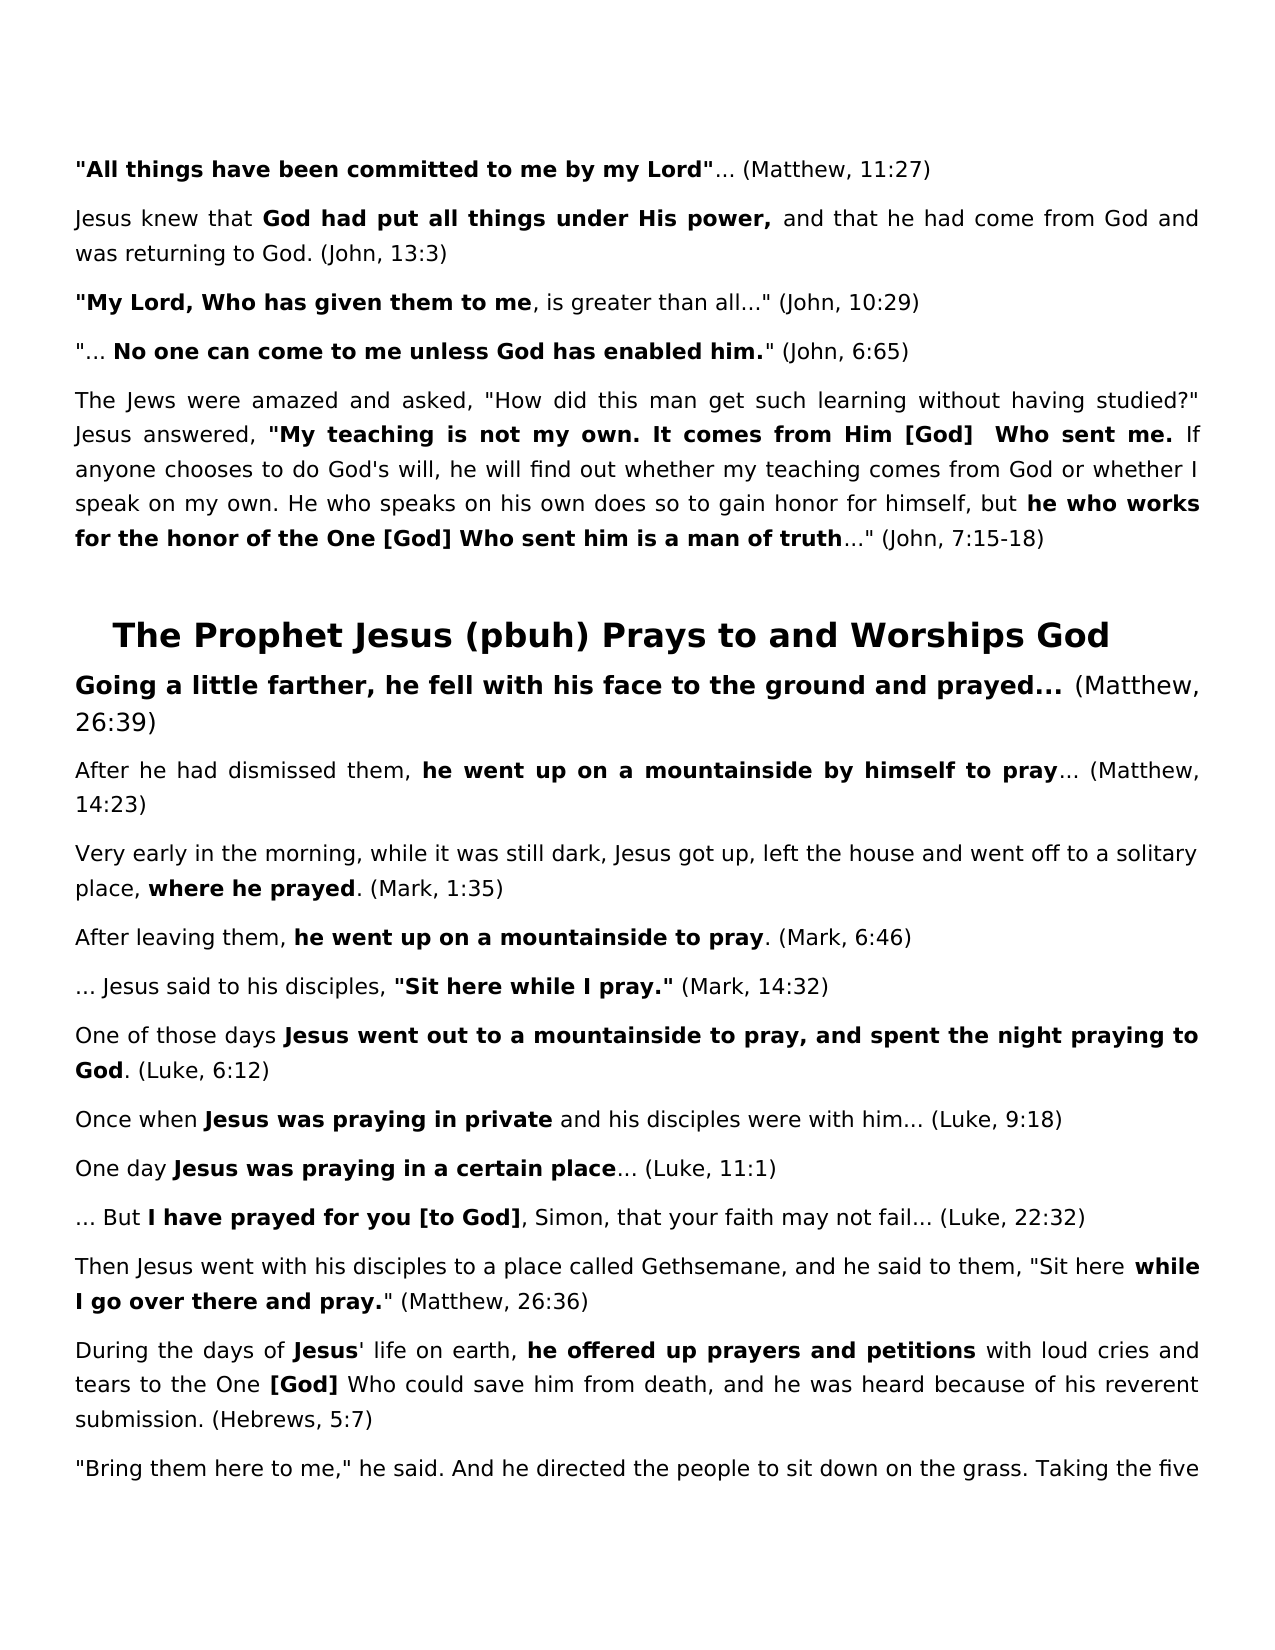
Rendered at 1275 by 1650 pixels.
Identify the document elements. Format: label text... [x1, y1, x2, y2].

text After he had dismissed them, he went up on a mountainside by himself to pray... (Matthew, 14:23) [75, 751, 1200, 819]
text One day Jesus was praying in a certain place... (Luke, 11:1) [75, 1149, 1200, 1183]
text "Bring them here to me," he said. And he directed the people to sit down on the grass. Taking the five [75, 1449, 1200, 1483]
text ... Jesus said to his disciples, "Sit here while I pray." (Mark, 14:32) [75, 967, 1200, 1001]
text Once when Jesus was praying in private and his disciples were with him... (Luke, 9:18) [75, 1100, 1200, 1134]
text Going a little farther, he fell with his face to the ground and prayed... (Matthew, 26:39) [75, 664, 1200, 739]
text "All things have been committed to me by my Lord"... (Matthew, 11:27) [75, 150, 1200, 184]
text The Jews were amazed and asked, "How did this man get such learning without having studied?" Jesus answered, "My teaching is not my own. It comes from Him [God] Who sent me. If anyone chooses to do God's will, he will find out whether my teaching comes from God or whether I speak on my own. He who speaks on his own does so to gain honor for himself, but he who works for the honor of the One [God] Who sent him is a man of truth..." (John, 7:15-18) [75, 381, 1200, 553]
text During the days of Jesus' life on earth, he offered up prayers and petitions with loud cries and tears to the One [God] Who could save him from death, and he was heard because of his reverent submission. (Hebrews, 5:7) [75, 1331, 1200, 1434]
text ... But I have prayed for you [to God], Simon, that your faith may not fail... (Luke, 22:32) [75, 1198, 1200, 1232]
subtitle The Prophet Jesus (pbuh) Prays to and Worships God [112, 617, 1200, 656]
text One of those days Jesus went out to a mountainside to pray, and spent the night praying to God. (Luke, 6:12) [75, 1016, 1200, 1085]
text Then Jesus went with his disciples to a place called Gethsemane, and he said to them, "Sit here while I go over there and pray." (Matthew, 26:36) [75, 1247, 1200, 1316]
text After leaving them, he went up on a mountainside to pray. (Mark, 6:46) [75, 918, 1200, 952]
text Very early in the morning, while it was still dark, Jesus got up, left the house and went off to a solitary place, where he prayed. (Mark, 1:35) [75, 834, 1200, 903]
text "... No one can come to me unless God has enabled him." (John, 6:65) [75, 332, 1200, 366]
text "My Lord, Who has given them to me, is greater than all..." (John, 10:29) [75, 283, 1200, 317]
text Jesus knew that God had put all things under His power, and that he had come from God and was returning to God. (John, 13:3) [75, 199, 1200, 268]
